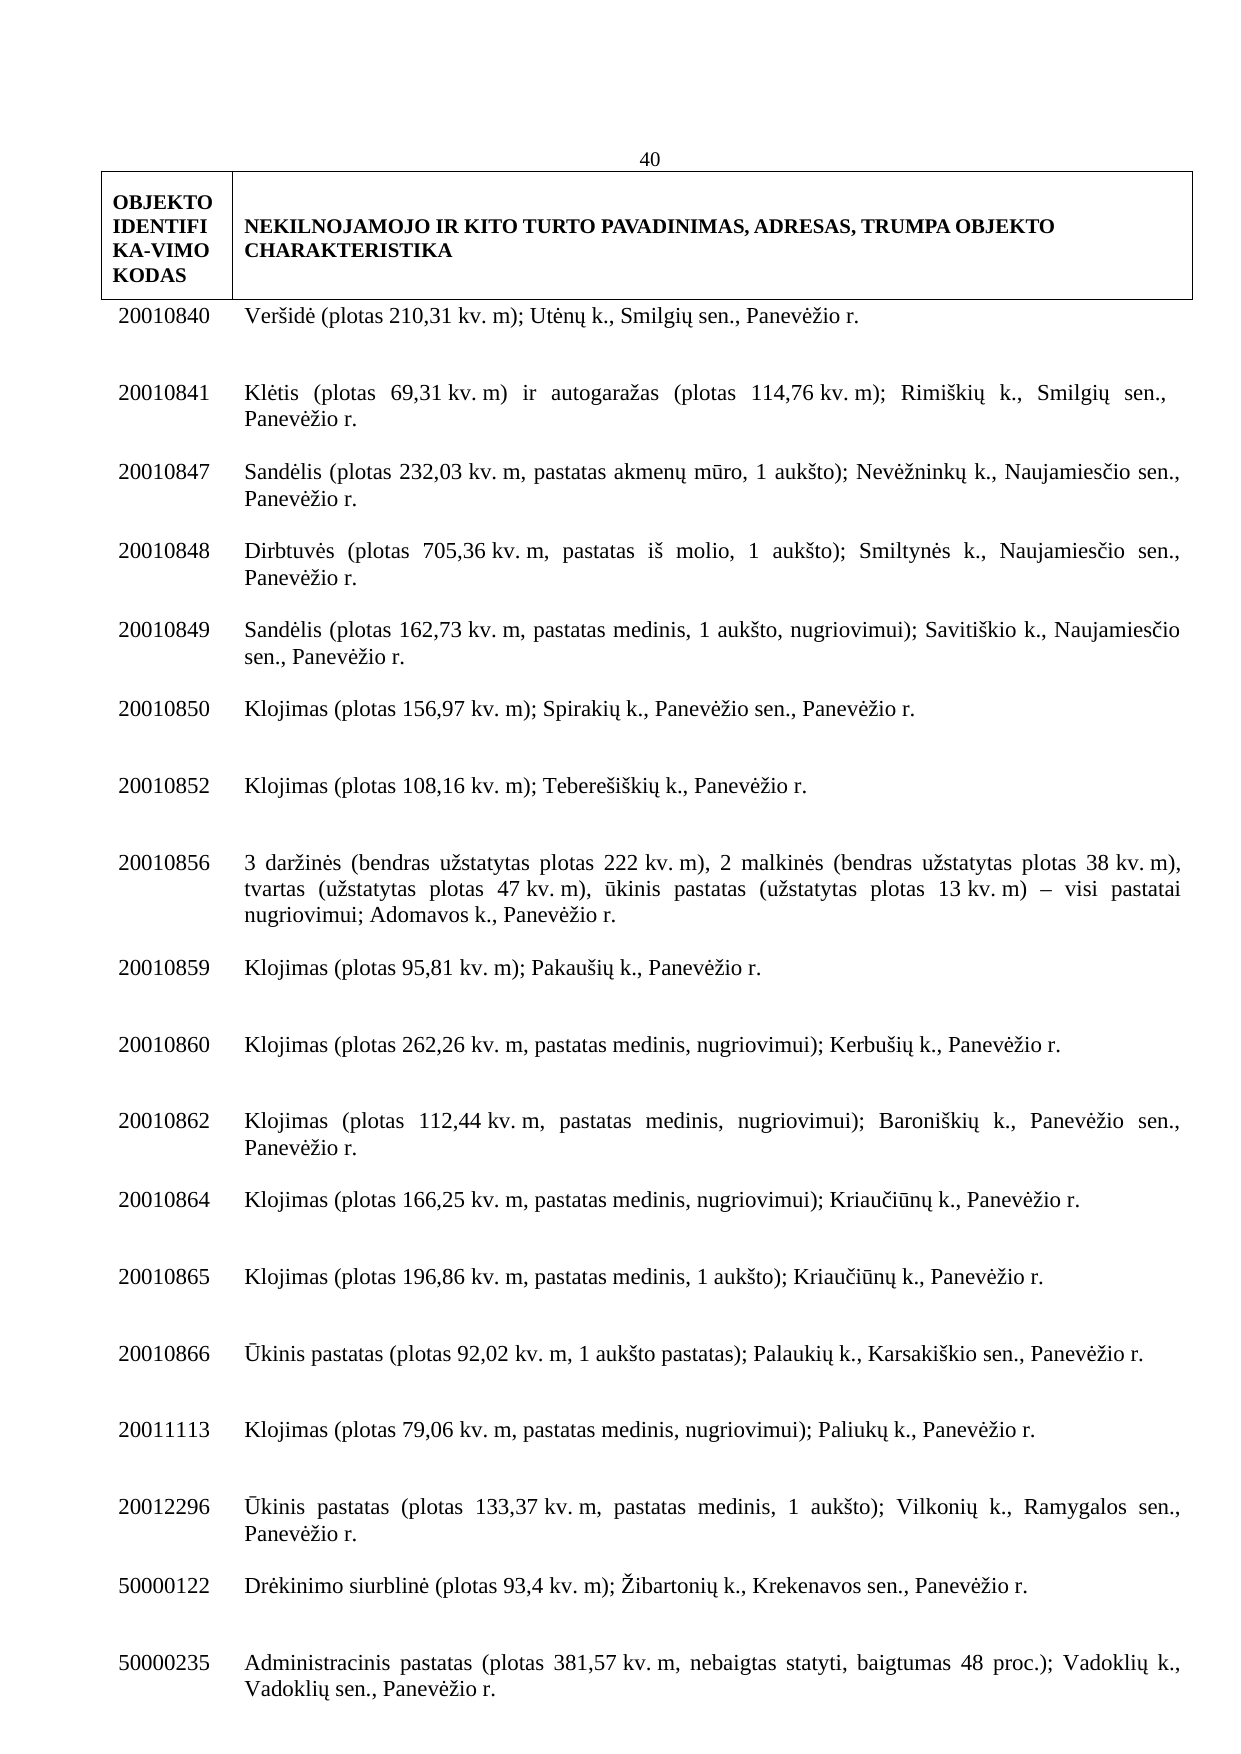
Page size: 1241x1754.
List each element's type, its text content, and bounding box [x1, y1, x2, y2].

table_cell [1193, 616, 1198, 669]
table_cell Ūkinis pastatas (plotas 92,02 kv. m, 1 aukšto pastatas); Palaukių k., Karsakiškio sen., Panevėžio r. [233, 1340, 1192, 1390]
table_cell [101, 1390, 1198, 1417]
table_cell Sandėlis (plotas 162,73 kv. m, pastatas medinis, 1 aukšto, nugriovimui); Savitiškio k., Naujamiesčio sen., Panevėžio r. [233, 616, 1192, 669]
table_cell 20010866 [101, 1340, 233, 1390]
table_cell 20010847 [101, 458, 233, 511]
table_cell 3 daržinės (bendras užstatytas plotas 222 kv. m), 2 malkinės (bendras užstatytas plotas 38 kv. m), tvartas (užstatytas plotas 47 kv. m), ūkinis pastatas (užstatytas plotas 13 kv. m) – visi pastatai nugriovimui; Adomavos k., Panevėžio r. [233, 849, 1192, 928]
table_cell [1193, 954, 1198, 1004]
table_cell 20010862 [101, 1108, 233, 1160]
table_cell [1193, 849, 1198, 928]
table_cell 20010848 [101, 537, 233, 590]
table_cell Dirbtuvės (plotas 705,36 kv. m, pastatas iš molio, 1 aukšto); Smiltynės k., Naujamiesčio sen., Panevėžio r. [233, 537, 1192, 590]
table_cell [101, 353, 1198, 379]
table_cell Klojimas (plotas 166,25 kv. m, pastatas medinis, nugriovimui); Kriaučiūnų k., Panevėžio r. [233, 1187, 1192, 1237]
table_cell 20010856 [101, 849, 233, 928]
table_cell [1193, 1649, 1198, 1702]
table_cell 50000122 [101, 1572, 233, 1623]
table_cell Klojimas (plotas 79,06 kv. m, pastatas medinis, nugriovimui); Paliukų k., Panevėžio r. [233, 1417, 1192, 1467]
table_cell Klojimas (plotas 262,26 kv. m, pastatas medinis, nugriovimui); Kerbušių k., Panevėžio r. [233, 1031, 1192, 1081]
table_cell 20010841 [101, 379, 233, 432]
table_cell [101, 1314, 1198, 1340]
table_cell [101, 1081, 1198, 1107]
table_cell Klojimas (plotas 196,86 kv. m, pastatas medinis, 1 aukšto); Kriaučiūnų k., Panevėžio r. [233, 1263, 1192, 1313]
table_cell [101, 1546, 1198, 1572]
table_cell Klojimas (plotas 112,44 kv. m, pastatas medinis, nugriovimui); Baroniškių k., Panevėžio sen., Panevėžio r. [233, 1108, 1192, 1160]
table_cell [101, 1160, 1198, 1187]
table_cell [1193, 695, 1198, 746]
table_cell [1193, 458, 1198, 511]
table_cell [101, 928, 1198, 954]
table_cell 20011113 [101, 1417, 233, 1467]
table_cell 20010859 [101, 954, 233, 1004]
table_cell Klojimas (plotas 95,81 kv. m); Pakaušių k., Panevėžio r. [233, 954, 1192, 1004]
table_cell Klojimas (plotas 156,97 kv. m); Spirakių k., Panevėžio sen., Panevėžio r. [233, 695, 1192, 746]
table_cell [1193, 1108, 1198, 1160]
table_cell Sandėlis (plotas 232,03 kv. m, pastatas akmenų mūro, 1 aukšto); Nevėžninkų k., Naujamiesčio sen., Panevėžio r. [233, 458, 1192, 511]
table_cell Veršidė (plotas 210,31 kv. m); Utėnų k., Smilgių sen., Panevėžio r. [233, 303, 1192, 353]
table_cell 20010864 [101, 1187, 233, 1237]
table_cell [101, 432, 1198, 458]
table_cell 20010852 [101, 772, 233, 822]
table_cell [1193, 1572, 1198, 1623]
table_cell [1193, 1187, 1198, 1237]
table_cell Administracinis pastatas (plotas 381,57 kv. m, nebaigtas statyti, baigtumas 48 proc.); Vadoklių k., Vadoklių sen., Panevėžio r. [233, 1649, 1192, 1702]
table_cell [101, 1237, 1198, 1263]
table_cell [101, 590, 1198, 616]
table_cell [101, 511, 1198, 537]
table_cell 20010865 [101, 1263, 233, 1313]
table_cell [1193, 303, 1198, 353]
table_cell [101, 746, 1198, 772]
table_cell [101, 1623, 1198, 1649]
table_cell 20010850 [101, 695, 233, 746]
table_cell 20010849 [101, 616, 233, 669]
table_cell Klojimas (plotas 108,16 kv. m); Teberešiškių k., Panevėžio r. [233, 772, 1192, 822]
table_cell [101, 1005, 1198, 1031]
table_cell [101, 823, 1198, 849]
table_cell [1193, 379, 1198, 432]
table_cell Drėkinimo siurblinė (plotas 93,4 kv. m); Žibartonių k., Krekenavos sen., Panevėžio r. [233, 1572, 1192, 1623]
table_cell [1193, 1263, 1198, 1313]
table_cell [1193, 772, 1198, 822]
table_cell Klėtis (plotas 69,31 kv. m) ir autogaražas (plotas 114,76 kv. m); Rimiškių k., Smilgių sen., Panevėžio r. [233, 379, 1192, 432]
table_cell [1193, 537, 1198, 590]
table_cell [1193, 1417, 1198, 1467]
table_cell [101, 1467, 1198, 1493]
table_cell [101, 669, 1198, 695]
table_cell [1193, 1340, 1198, 1390]
table_cell 50000235 [101, 1649, 233, 1702]
table_cell 20010840 [101, 303, 233, 353]
table_cell 20012296 [101, 1493, 233, 1546]
table_cell 20010860 [101, 1031, 233, 1081]
table_cell [1193, 1031, 1198, 1081]
table_cell [1193, 1493, 1198, 1546]
table_cell Ūkinis pastatas (plotas 133,37 kv. m, pastatas medinis, 1 aukšto); Vilkonių k., Ramygalos sen., Panevėžio r. [233, 1493, 1192, 1546]
